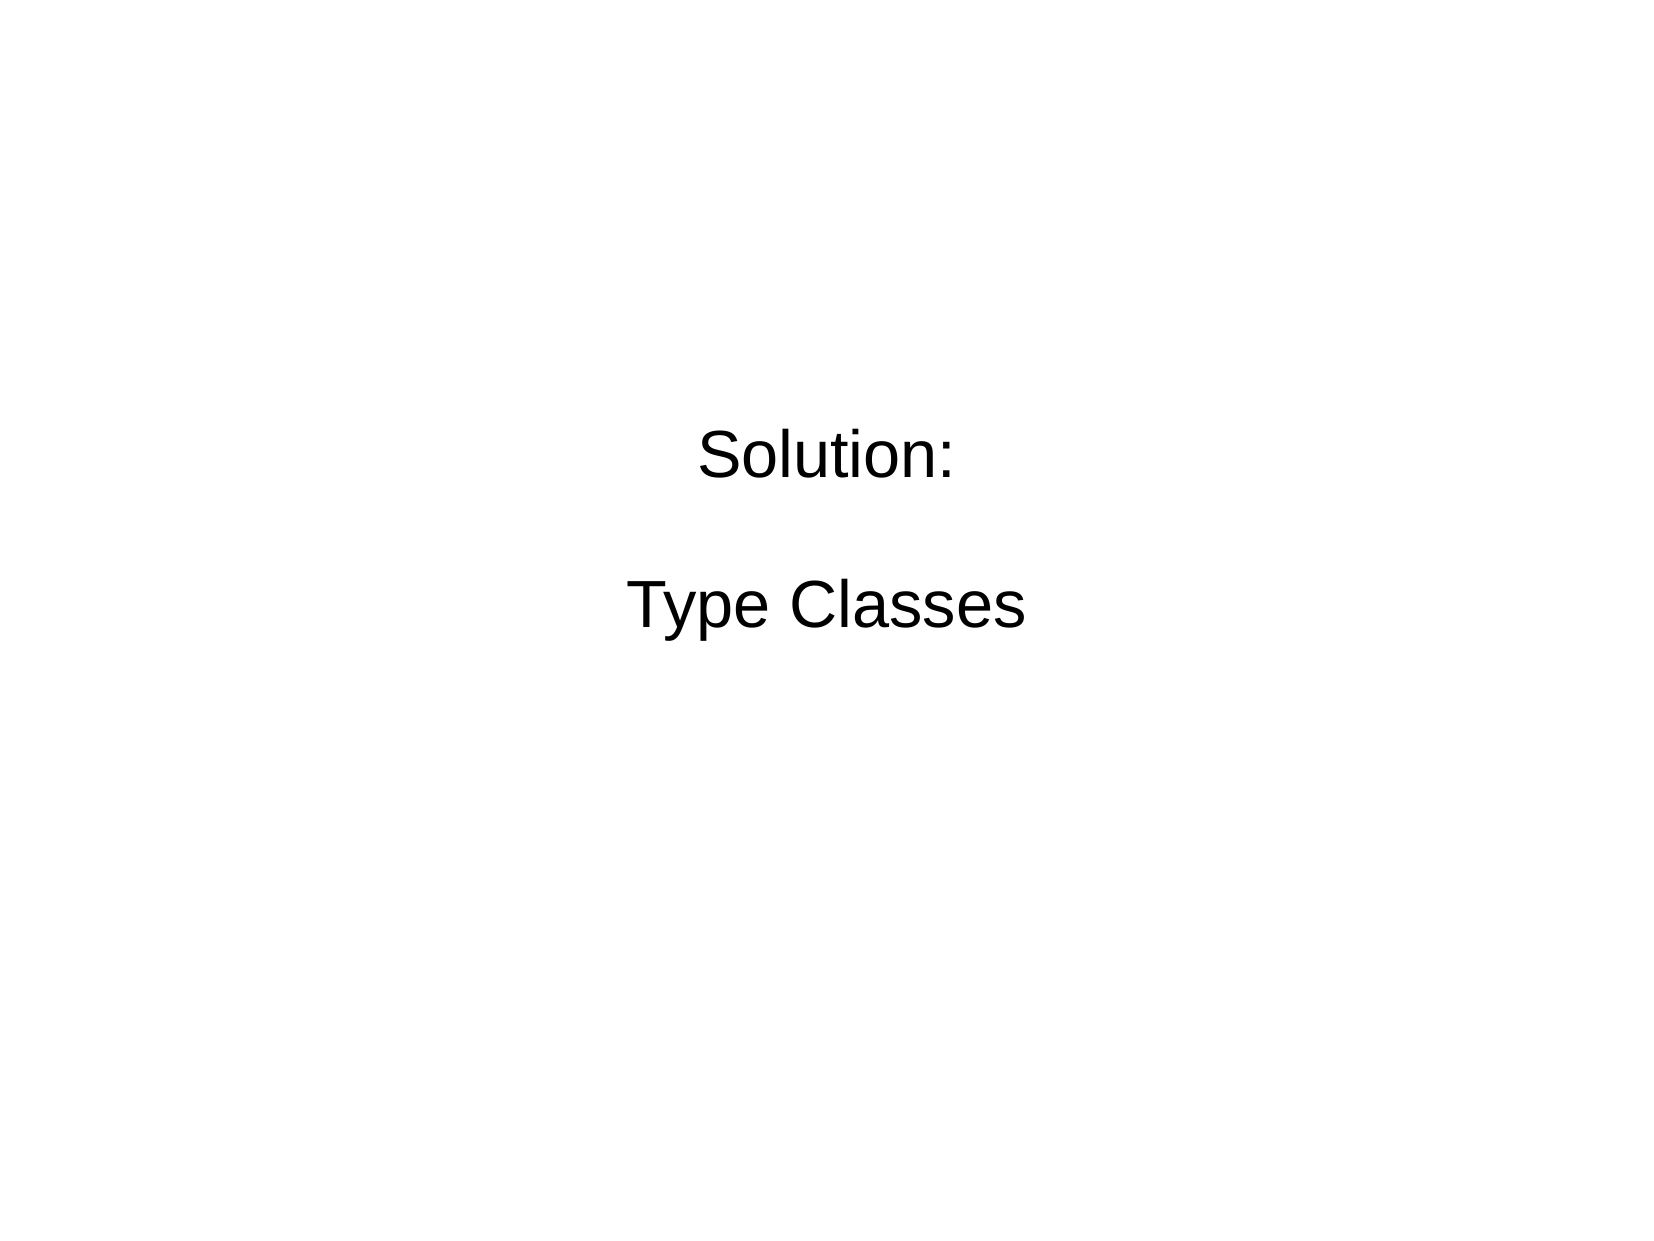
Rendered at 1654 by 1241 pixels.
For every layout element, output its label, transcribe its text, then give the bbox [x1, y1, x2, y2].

subtitle Solution: Type Classes [82, 49, 1571, 1010]
